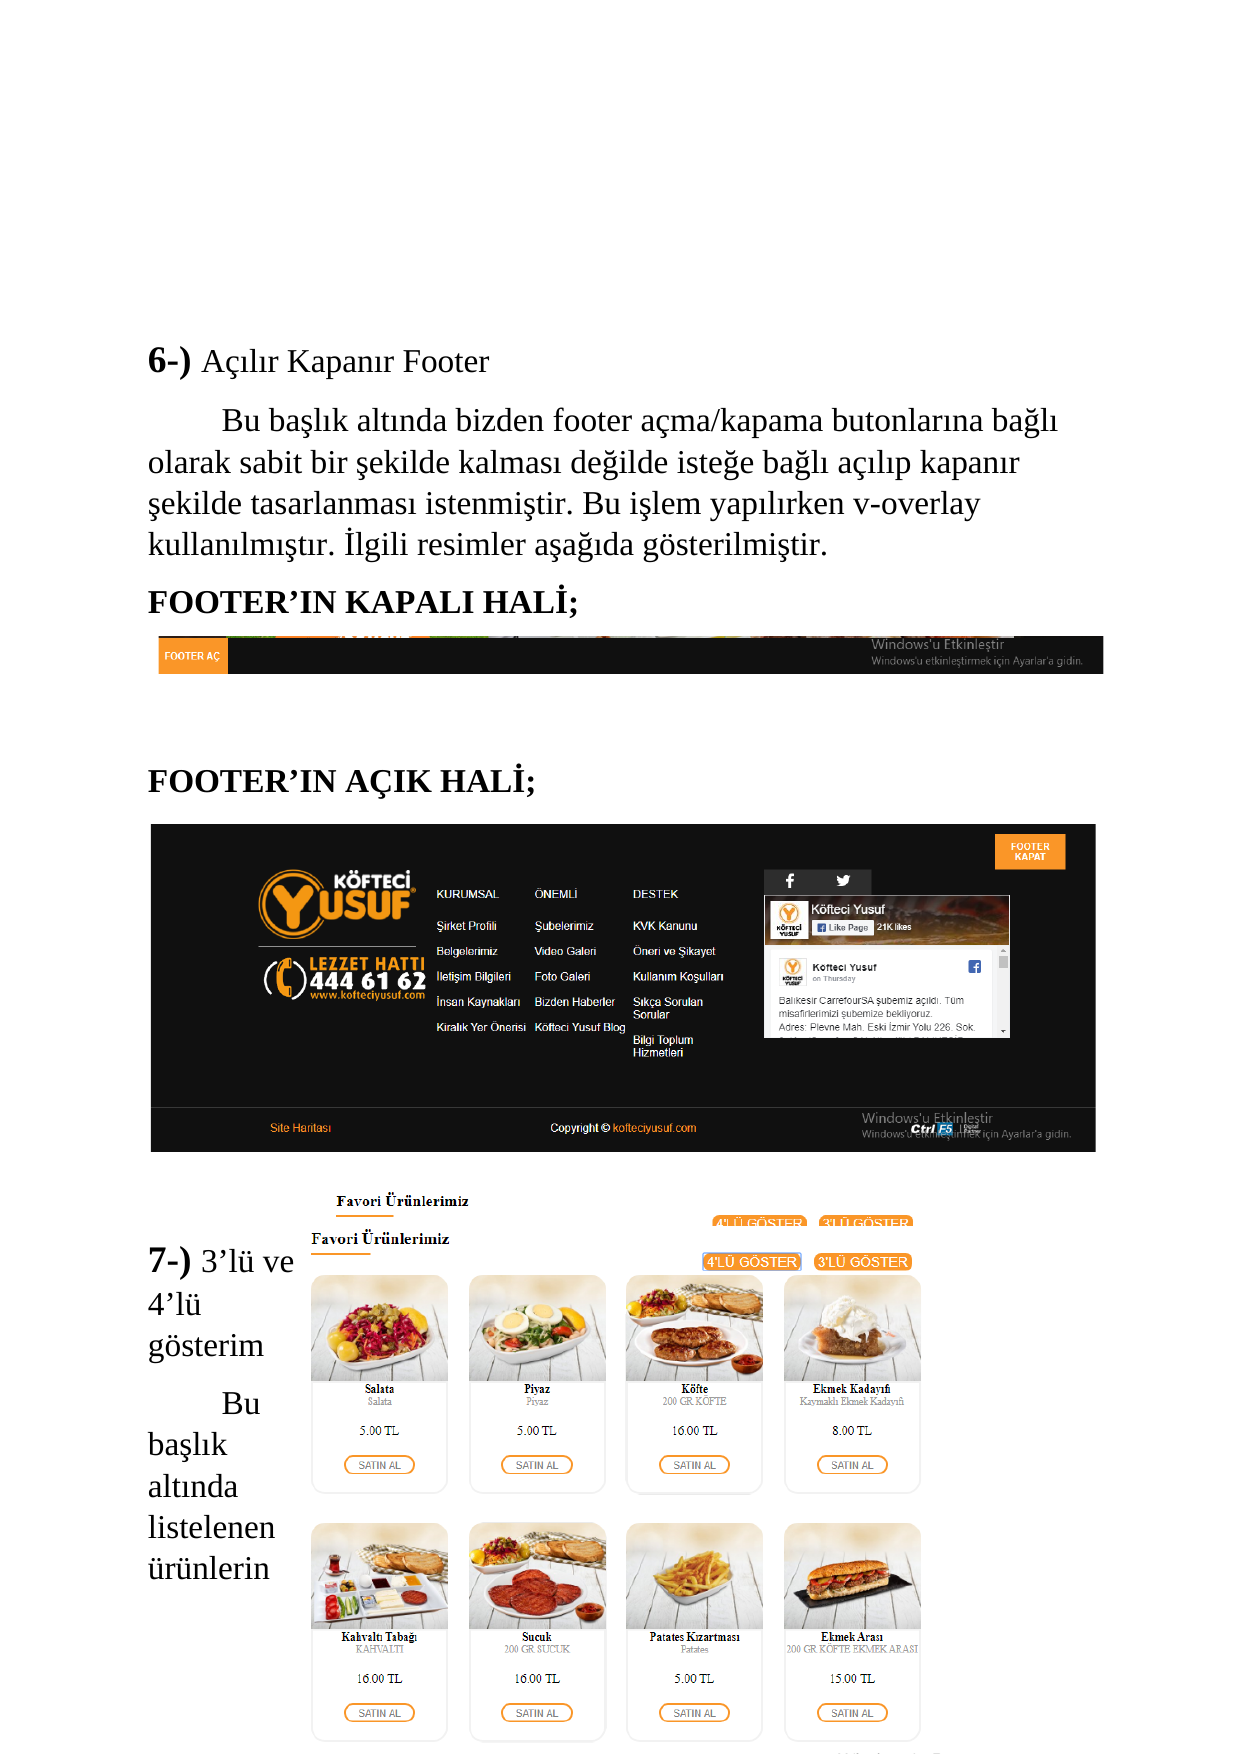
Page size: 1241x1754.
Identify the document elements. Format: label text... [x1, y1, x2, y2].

text 7-) 3’lü ve 4’lü gösterim [148, 1238, 303, 1363]
picture [150, 824, 1096, 1152]
text Bu başlık altında listelenen ürünlerin [148, 1383, 303, 1587]
picture [303, 1190, 945, 1754]
text FOOTER’IN AÇIK HALİ; [148, 761, 1093, 799]
text [945, 1238, 1093, 1363]
text FOOTER’IN KAPALI HALİ; [148, 583, 1093, 621]
picture [158, 636, 1104, 675]
text Bu başlık altında bizden footer açma/kapama butonlarına bağlı olarak sabit bir şekilde kalması değilde isteğe bağlı açılıp kapanır şekilde tasarlanması istenmiştir. Bu işlem yapılırken v-overlay kullanılmıştır. İlgili resimler aşağıda gösterilmiştir. [148, 401, 1093, 563]
text 6-) Açılır Kapanır Footer [148, 337, 1093, 380]
text [945, 1383, 1093, 1587]
